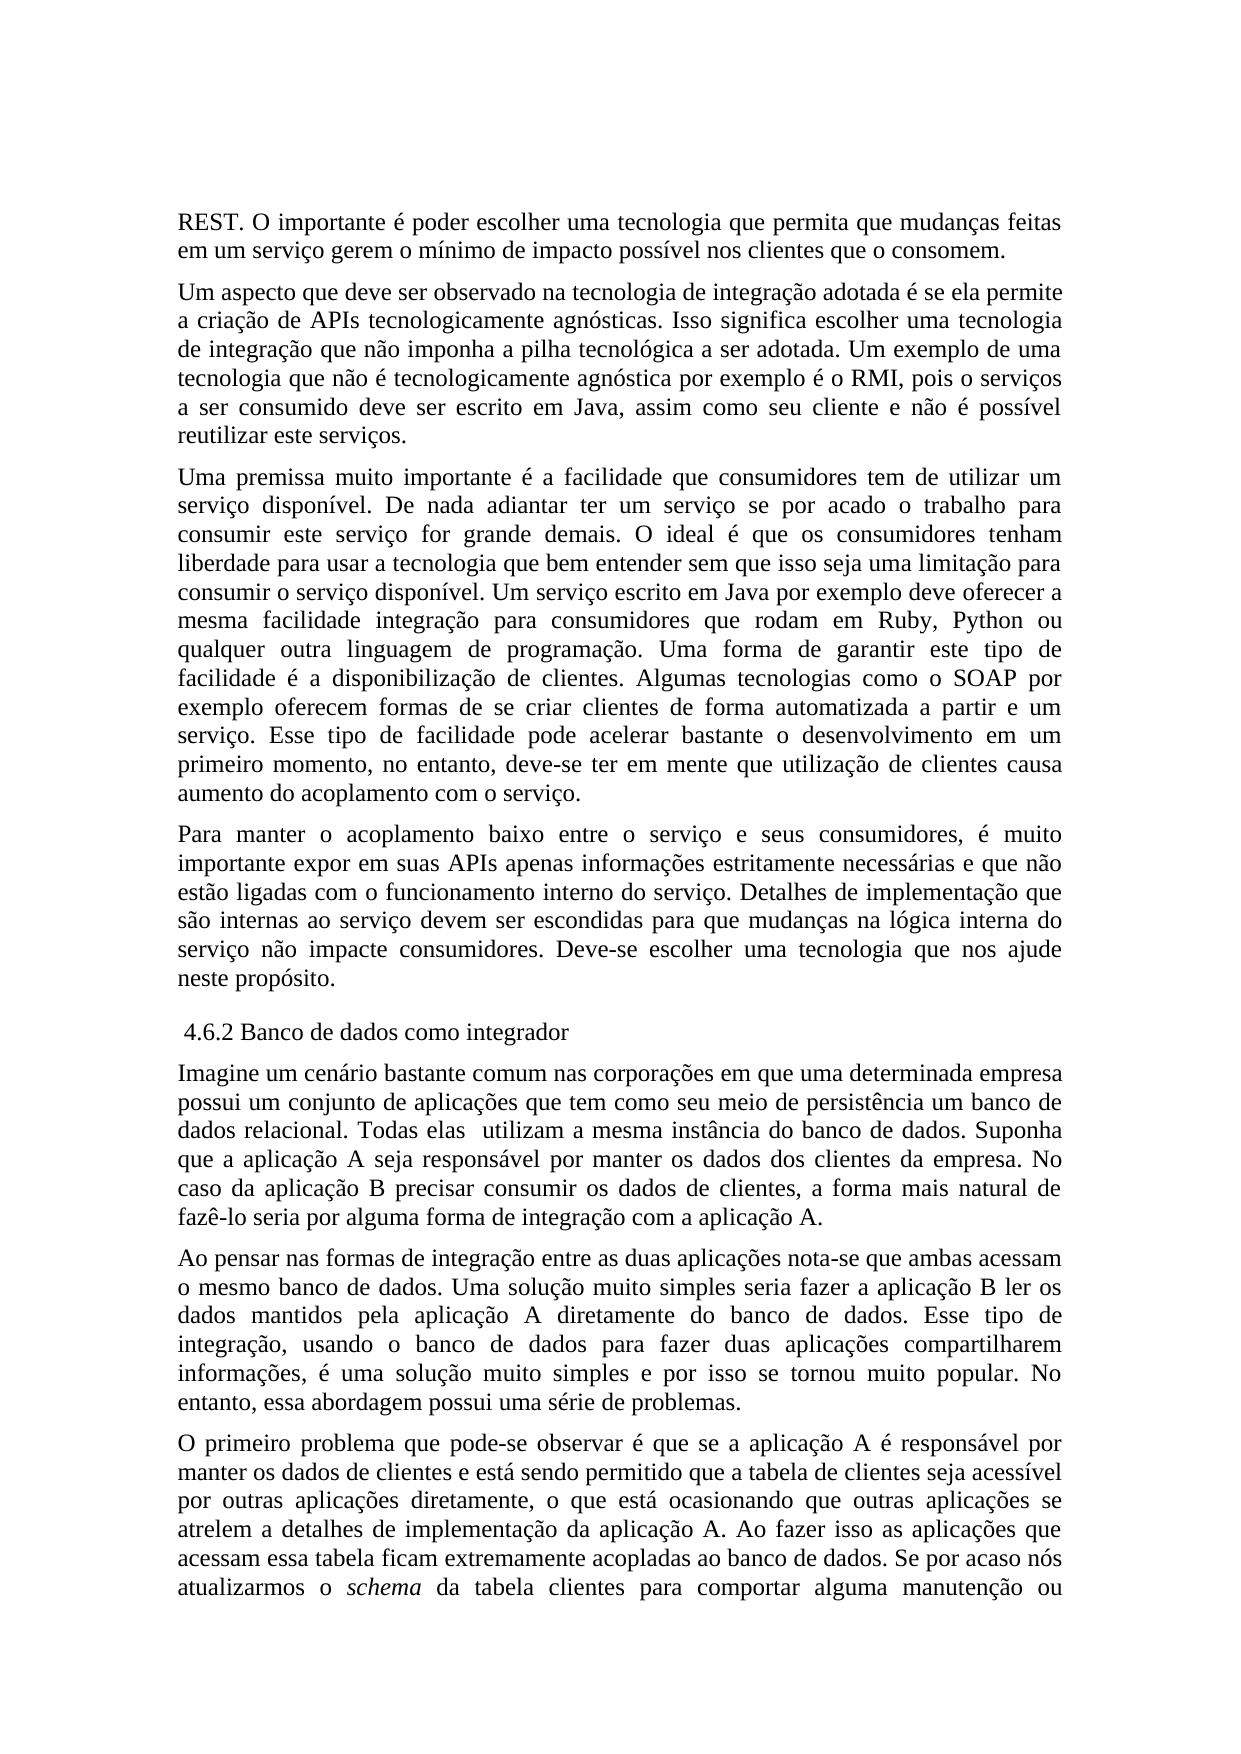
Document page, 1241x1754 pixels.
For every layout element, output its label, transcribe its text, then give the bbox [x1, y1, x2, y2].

text Imagine um cenário bastante comum nas corporações em que uma determinada empresa possui um conjunto de aplicações que tem como seu meio de persistência um banco de dados relacional. Todas elas utilizam a mesma instância do banco de dados. Suponha que a aplicação A seja responsável por manter os dados dos clientes da empresa. No caso da aplicação B precisar consumir os dados de clientes, a forma mais natural de fazê-lo seria por alguma forma de integração com a aplicação A. [177, 1058, 1063, 1231]
text Um aspecto que deve ser observado na tecnologia de integração adotada é se ela permite a criação de APIs tecnologicamente agnósticas. Isso significa escolher uma tecnologia de integração que não imponha a pilha tecnológica a ser adotada. Um exemplo de uma tecnologia que não é tecnologicamente agnóstica por exemplo é o RMI, pois o serviços a ser consumido deve ser escrito em Java, assim como seu cliente e não é possível reutilizar este serviços. [177, 277, 1063, 449]
text O primeiro problema que pode-se observar é que se a aplicação A é responsável por manter os dados de clientes e está sendo permitido que a tabela de clientes seja acessível por outras aplicações diretamente, o que está ocasionando que outras aplicações se atrelem a detalhes de implementação da aplicação A. Ao fazer isso as aplicações que acessam essa tabela ficam extremamente acopladas ao banco de dados. Se por acaso nós atualizarmos o schema da tabela clientes para comportar alguma manutenção ou [177, 1428, 1063, 1601]
text Ao pensar nas formas de integração entre as duas aplicações nota-se que ambas acessam o mesmo banco de dados. Uma solução muito simples seria fazer a aplicação B ler os dados mantidos pela aplicação A diretamente do banco de dados. Esse tipo de integração, usando o banco de dados para fazer duas aplicações compartilharem informações, é uma solução muito simples e por isso se tornou muito popular. No entanto, essa abordagem possui uma série de problemas. [177, 1243, 1063, 1416]
text Uma premissa muito importante é a facilidade que consumidores tem de utilizar um serviço disponível. De nada adiantar ter um serviço se por acado o trabalho para consumir este serviço for grande demais. O ideal é que os consumidores tenham liberdade para usar a tecnologia que bem entender sem que isso seja uma limitação para consumir o serviço disponível. Um serviço escrito em Java por exemplo deve oferecer a mesma facilidade integração para consumidores que rodam em Ruby, Python ou qualquer outra linguagem de programação. Uma forma de garantir este tipo de facilidade é a disponibilização de clientes. Algumas tecnologias como o SOAP por exemplo oferecem formas de se criar clientes de forma automatizada a partir e um serviço. Esse tipo de facilidade pode acelerar bastante o desenvolvimento em um primeiro momento, no entanto, deve-se ter em mente que utilização de clientes causa aumento do acoplamento com o serviço. [177, 462, 1063, 807]
text REST. O importante é poder escolher uma tecnologia que permita que mudanças feitas em um serviço gerem o mínimo de impacto possível nos clientes que o consomem. [177, 207, 1063, 264]
subtitle Banco de dados como integrador [177, 1017, 1063, 1046]
text Para manter o acoplamento baixo entre o serviço e seus consumidores, é muito importante expor em suas APIs apenas informações estritamente necessárias e que não estão ligadas com o funcionamento interno do serviço. Detalhes de implementação que são internas ao serviço devem ser escondidas para que mudanças na lógica interna do serviço não impacte consumidores. Deve-se escolher uma tecnologia que nos ajude neste propósito. [177, 819, 1063, 992]
